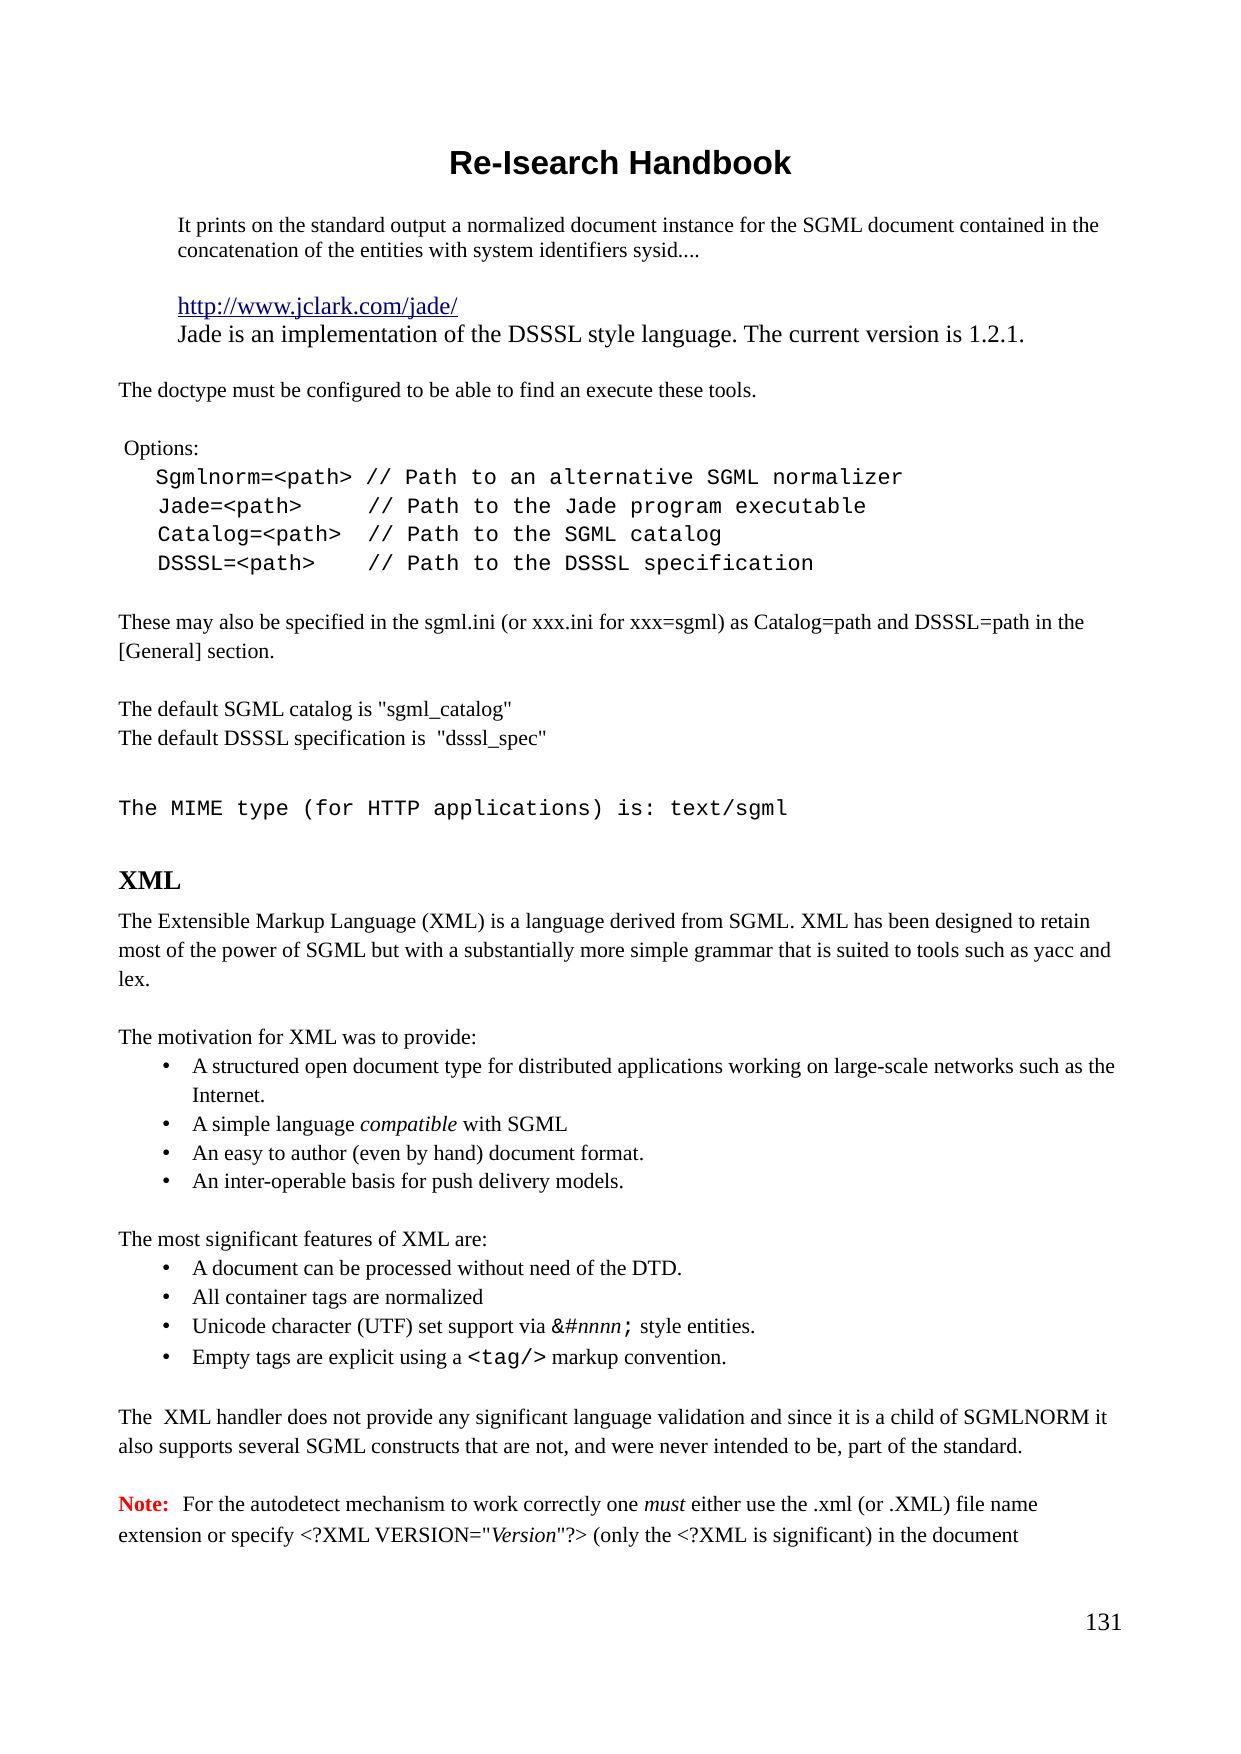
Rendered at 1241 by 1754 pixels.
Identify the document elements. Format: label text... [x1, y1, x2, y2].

list All container tags are normalized [162, 1284, 1122, 1309]
text The most significant features of XML are: [118, 1226, 1122, 1252]
list Unicode character (UTF) set support via &#nnnn; style entities. [162, 1313, 1122, 1340]
list An easy to author (even by hand) document format. [162, 1139, 1122, 1165]
text DSSSL=<path> // Path to the DSSSL specification [118, 552, 1122, 577]
list It prints on the standard output a normalized document instance for the SGML document contained in the concatenation of the entities with system identifiers sysid.... [177, 212, 1122, 262]
text Jade=<path> // Path to the Jade program executable [118, 495, 1122, 520]
text The Extensible Markup Language (XML) is a language derived from SGML. XML has been designed to retain most of the power of SGML but with a substantially more simple grammar that is suited to tools such as yacc and lex. [118, 908, 1122, 991]
text Options: [118, 435, 1122, 460]
text Note: For the autodetect mechanism to work correctly one must either use the .xml (or .XML) file name extension or specify <?XML VERSION="Version"?> (only the <?XML is significant) in the document [118, 1491, 1122, 1547]
list An inter-operable basis for push delivery models. [162, 1168, 1122, 1194]
subtitle XML [118, 864, 1122, 895]
text The motivation for XML was to provide: [118, 1024, 1122, 1049]
list A document can be processed without need of the DTD. [162, 1255, 1122, 1281]
text The MIME type (for HTTP applications) is: text/sgml [118, 797, 1122, 822]
text Catalog=<path> // Path to the SGML catalog [118, 523, 1122, 548]
text The default DSSSL specification is "dsssl_spec" [118, 724, 1122, 750]
list http://www.jclark.com/jade/ [177, 291, 1122, 319]
text The default SGML catalog is "sgml_catalog" [118, 696, 1122, 721]
text These may also be specified in the sgml.ini (or xxx.ini for xxx=sgml) as Catalog=path and DSSSL=path in the [General] section. [118, 609, 1122, 663]
list Jade is an implementation of the DSSSL style language. The current version is 1.2.1. [177, 319, 1122, 348]
list A structured open document type for distributed applications working on large-scale networks such as the Internet. [162, 1053, 1122, 1107]
text The doctype must be configured to be able to find an execute these tools. [118, 377, 1122, 402]
list Empty tags are explicit using a <tag/> markup convention. [162, 1344, 1122, 1371]
list A simple language compatible with SGML [162, 1111, 1122, 1136]
text The XML handler does not provide any significant language validation and since it is a child of SGMLNORM it also supports several SGML constructs that are not, and were never intended to be, part of the standard. [118, 1404, 1122, 1458]
text Sgmlnorm=<path> // Path to an alternative SGML normalizer [118, 464, 1122, 491]
